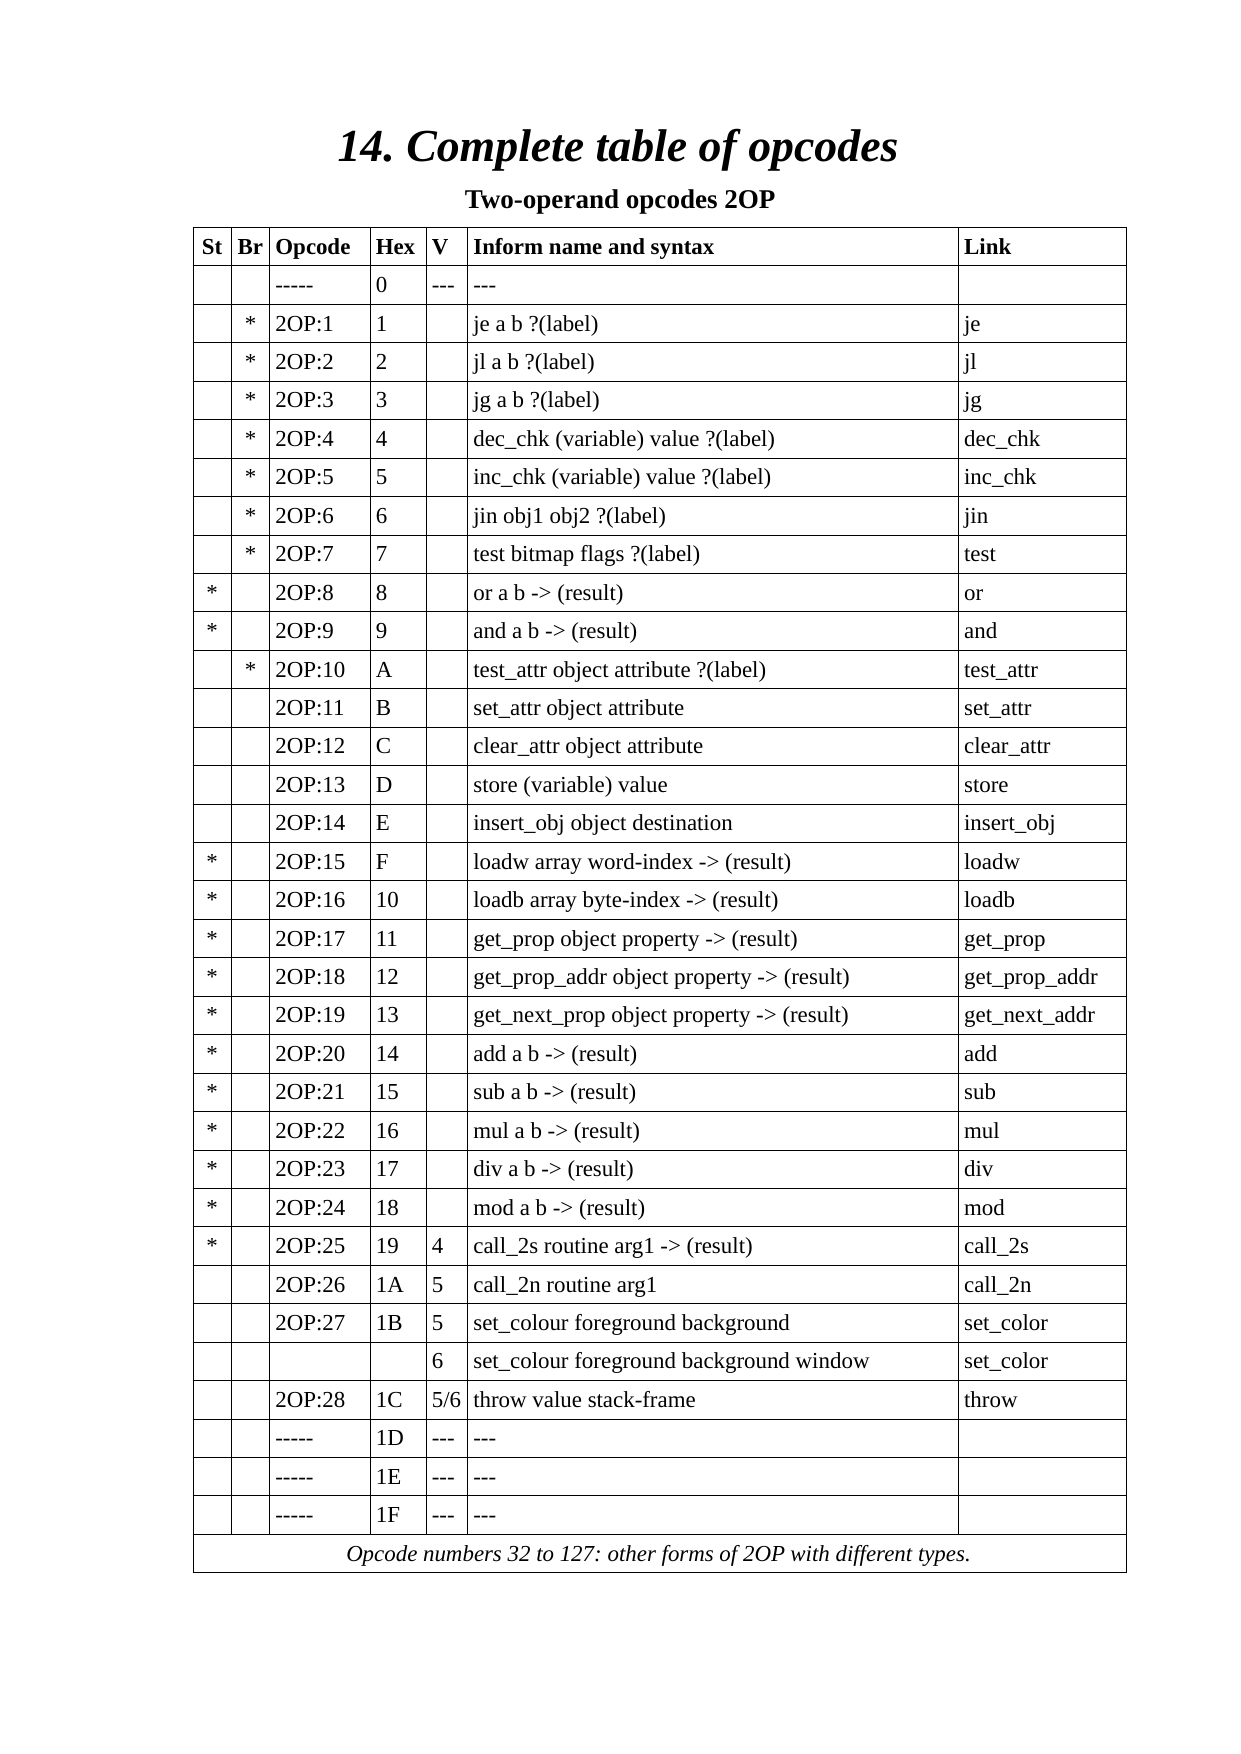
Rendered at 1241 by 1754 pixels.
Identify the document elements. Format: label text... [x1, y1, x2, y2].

table_cell 18 [371, 1189, 426, 1226]
table_cell je a b ?(label) [468, 305, 958, 342]
table_cell 2OP:7 [270, 536, 370, 573]
table_cell [427, 728, 467, 765]
table_cell [232, 958, 269, 996]
table_cell * [194, 1035, 231, 1073]
table_cell [194, 1381, 231, 1418]
table_cell 2OP:28 [270, 1381, 370, 1418]
table_cell 12 [371, 958, 426, 996]
table_cell [232, 1458, 269, 1495]
table_cell 2OP:20 [270, 1035, 370, 1073]
table_cell [270, 1343, 370, 1380]
table_cell insert_obj [959, 805, 1126, 842]
table_cell get_next_addr [959, 997, 1126, 1034]
table_cell loadb array byte-index -> (result) [468, 881, 958, 919]
table_cell throw value stack-frame [468, 1381, 958, 1418]
table_cell [232, 1074, 269, 1111]
table_cell 2OP:4 [270, 420, 370, 458]
table_cell add a b -> (result) [468, 1035, 958, 1073]
table_cell --- [468, 1458, 958, 1495]
table_cell D [371, 766, 426, 803]
table_cell [194, 1304, 231, 1342]
table_cell 2OP:10 [270, 651, 370, 688]
table_cell * [194, 881, 231, 919]
table_cell * [232, 497, 269, 534]
table_cell [232, 1266, 269, 1303]
table_cell [371, 1343, 426, 1380]
table_cell [194, 805, 231, 842]
table_cell * [232, 305, 269, 342]
table_cell 13 [371, 997, 426, 1034]
table_cell * [194, 843, 231, 880]
table_cell throw [959, 1381, 1126, 1418]
table_cell 2OP:9 [270, 612, 370, 650]
table_cell 2OP:17 [270, 920, 370, 957]
table_cell jl [959, 343, 1126, 381]
table_cell [232, 728, 269, 765]
table_cell 9 [371, 612, 426, 650]
table_cell [232, 1112, 269, 1149]
table_cell [194, 1496, 231, 1534]
table_cell loadw [959, 843, 1126, 880]
table_cell ----- [270, 1458, 370, 1495]
table_cell [427, 843, 467, 880]
table_cell --- [468, 1496, 958, 1534]
table_cell [232, 1420, 269, 1457]
table_cell 14 [371, 1035, 426, 1073]
table_cell 10 [371, 881, 426, 919]
table_cell call_2n routine arg1 [468, 1266, 958, 1303]
subtitle 14. Complete table of opcodes [118, 118, 1122, 171]
table_cell * [194, 574, 231, 611]
table_cell [427, 958, 467, 996]
table_cell jin [959, 497, 1126, 534]
table_cell get_prop_addr object property -> (result) [468, 958, 958, 996]
table_cell [427, 1074, 467, 1111]
table_cell [194, 459, 231, 496]
table_cell --- [427, 1420, 467, 1457]
table_cell [427, 1112, 467, 1149]
table_cell [427, 497, 467, 534]
table_cell [427, 420, 467, 458]
table_cell test_attr [959, 651, 1126, 688]
table_cell [959, 1458, 1126, 1495]
table_header St [194, 228, 231, 265]
table_cell [427, 881, 467, 919]
table_cell --- [427, 1496, 467, 1534]
table_cell 1D [371, 1420, 426, 1457]
table_cell set_color [959, 1304, 1126, 1342]
table_cell 15 [371, 1074, 426, 1111]
table_cell * [194, 1189, 231, 1226]
table_cell F [371, 843, 426, 880]
table_header V [427, 228, 467, 265]
table_cell 1E [371, 1458, 426, 1495]
table_cell and a b -> (result) [468, 612, 958, 650]
table_cell Opcode numbers 32 to 127: other forms of 2OP with different types. [194, 1535, 1126, 1572]
table_cell 1B [371, 1304, 426, 1342]
table_header Link [959, 228, 1126, 265]
table_cell * [194, 1112, 231, 1149]
table_cell 2OP:12 [270, 728, 370, 765]
table_cell test [959, 536, 1126, 573]
table_cell C [371, 728, 426, 765]
table_cell [194, 497, 231, 534]
table_cell 2OP:3 [270, 382, 370, 419]
table_cell get_prop object property -> (result) [468, 920, 958, 957]
table_cell --- [427, 266, 467, 304]
table_cell 2OP:11 [270, 689, 370, 727]
table_cell 2OP:26 [270, 1266, 370, 1303]
table_cell set_attr [959, 689, 1126, 727]
table_cell je [959, 305, 1126, 342]
table_cell --- [468, 1420, 958, 1457]
table_cell [232, 766, 269, 803]
table_cell [427, 1035, 467, 1073]
table_cell [232, 920, 269, 957]
table_cell B [371, 689, 426, 727]
table_cell div [959, 1151, 1126, 1188]
table_cell ----- [270, 1420, 370, 1457]
table_cell test bitmap flags ?(label) [468, 536, 958, 573]
table_cell E [371, 805, 426, 842]
table_cell 2OP:23 [270, 1151, 370, 1188]
table_cell jg a b ?(label) [468, 382, 958, 419]
table_cell [194, 1343, 231, 1380]
table_cell * [232, 343, 269, 381]
table_cell 1A [371, 1266, 426, 1303]
table_header Br [232, 228, 269, 265]
table_cell 8 [371, 574, 426, 611]
table_cell 2OP:25 [270, 1227, 370, 1265]
table_cell [194, 382, 231, 419]
table_cell 2OP:18 [270, 958, 370, 996]
table_cell [232, 1343, 269, 1380]
table_cell * [232, 651, 269, 688]
table_cell 5 [427, 1304, 467, 1342]
table_cell jg [959, 382, 1126, 419]
table_cell call_2s [959, 1227, 1126, 1265]
table_cell 1F [371, 1496, 426, 1534]
table_cell div a b -> (result) [468, 1151, 958, 1188]
text Two-operand opcodes 2OP [118, 183, 1122, 214]
table_cell sub a b -> (result) [468, 1074, 958, 1111]
table_cell 7 [371, 536, 426, 573]
table_cell store (variable) value [468, 766, 958, 803]
table_cell set_colour foreground background [468, 1304, 958, 1342]
table_cell 4 [371, 420, 426, 458]
table_cell loadb [959, 881, 1126, 919]
table_cell A [371, 651, 426, 688]
table_cell [427, 1151, 467, 1188]
table_cell [232, 997, 269, 1034]
table_cell 1C [371, 1381, 426, 1418]
table_cell 11 [371, 920, 426, 957]
table_cell [232, 574, 269, 611]
table_cell 1 [371, 305, 426, 342]
table_cell [194, 1420, 231, 1457]
table_cell 2OP:1 [270, 305, 370, 342]
table_cell [194, 651, 231, 688]
table_cell [427, 536, 467, 573]
table_cell * [194, 997, 231, 1034]
table_cell 2OP:5 [270, 459, 370, 496]
table_cell and [959, 612, 1126, 650]
table_cell * [194, 612, 231, 650]
table_cell [194, 1458, 231, 1495]
table_cell [232, 1035, 269, 1073]
table_cell mul [959, 1112, 1126, 1149]
table_cell dec_chk [959, 420, 1126, 458]
table_cell 5 [371, 459, 426, 496]
table_cell [427, 305, 467, 342]
table_cell [959, 266, 1126, 304]
table_cell 0 [371, 266, 426, 304]
table_cell [194, 766, 231, 803]
table_cell 4 [427, 1227, 467, 1265]
table_cell [232, 266, 269, 304]
table_cell 6 [427, 1343, 467, 1380]
table_cell or a b -> (result) [468, 574, 958, 611]
table_cell [427, 574, 467, 611]
table_cell [194, 305, 231, 342]
table_cell call_2n [959, 1266, 1126, 1303]
table_cell call_2s routine arg1 -> (result) [468, 1227, 958, 1265]
table_cell store [959, 766, 1126, 803]
table_cell dec_chk (variable) value ?(label) [468, 420, 958, 458]
table_cell [427, 920, 467, 957]
table_cell * [232, 420, 269, 458]
table_cell * [194, 958, 231, 996]
table_cell ----- [270, 1496, 370, 1534]
table_cell --- [468, 266, 958, 304]
table_cell [427, 997, 467, 1034]
table_cell ----- [270, 266, 370, 304]
table_cell 2 [371, 343, 426, 381]
table_cell [232, 843, 269, 880]
table_cell * [232, 382, 269, 419]
table_cell [194, 689, 231, 727]
table_cell * [194, 920, 231, 957]
table_cell [194, 266, 231, 304]
table_cell [194, 728, 231, 765]
table_cell * [232, 459, 269, 496]
table_cell clear_attr [959, 728, 1126, 765]
table_cell [427, 689, 467, 727]
table_cell [194, 536, 231, 573]
table_cell jin obj1 obj2 ?(label) [468, 497, 958, 534]
table_cell [427, 343, 467, 381]
table_cell 2OP:8 [270, 574, 370, 611]
table_cell sub [959, 1074, 1126, 1111]
table_cell get_next_prop object property -> (result) [468, 997, 958, 1034]
table_header Opcode [270, 228, 370, 265]
table_cell 3 [371, 382, 426, 419]
table_header Hex [371, 228, 426, 265]
table_cell [427, 612, 467, 650]
table_cell --- [427, 1458, 467, 1495]
table_cell [232, 1496, 269, 1534]
table_cell mul a b -> (result) [468, 1112, 958, 1149]
table_cell [232, 1227, 269, 1265]
table_cell 16 [371, 1112, 426, 1149]
table_cell 19 [371, 1227, 426, 1265]
table_cell [232, 612, 269, 650]
table_cell [232, 689, 269, 727]
table_cell [427, 805, 467, 842]
table_cell add [959, 1035, 1126, 1073]
table_cell get_prop [959, 920, 1126, 957]
table_cell 2OP:2 [270, 343, 370, 381]
table_cell 2OP:24 [270, 1189, 370, 1226]
table_cell 2OP:27 [270, 1304, 370, 1342]
table_cell 2OP:21 [270, 1074, 370, 1111]
table_cell insert_obj object destination [468, 805, 958, 842]
table_cell 2OP:6 [270, 497, 370, 534]
table_cell * [232, 536, 269, 573]
table_cell [959, 1420, 1126, 1457]
table_cell [959, 1496, 1126, 1534]
table_cell * [194, 1074, 231, 1111]
table_cell mod a b -> (result) [468, 1189, 958, 1226]
table_cell [427, 459, 467, 496]
table_cell * [194, 1151, 231, 1188]
table_cell [427, 382, 467, 419]
table_cell test_attr object attribute ?(label) [468, 651, 958, 688]
table_cell loadw array word-index -> (result) [468, 843, 958, 880]
table_cell 2OP:22 [270, 1112, 370, 1149]
table_cell [427, 1189, 467, 1226]
table_cell [427, 766, 467, 803]
table_cell 2OP:19 [270, 997, 370, 1034]
table_cell [194, 420, 231, 458]
table_cell [232, 1381, 269, 1418]
table_cell mod [959, 1189, 1126, 1226]
table_cell [232, 1304, 269, 1342]
table_cell 17 [371, 1151, 426, 1188]
table_cell [232, 1151, 269, 1188]
table_cell 6 [371, 497, 426, 534]
table_cell clear_attr object attribute [468, 728, 958, 765]
table_cell 5 [427, 1266, 467, 1303]
table_cell [194, 343, 231, 381]
table_cell * [194, 1227, 231, 1265]
table_cell get_prop_addr [959, 958, 1126, 996]
table_cell jl a b ?(label) [468, 343, 958, 381]
table_cell inc_chk [959, 459, 1126, 496]
table_cell inc_chk (variable) value ?(label) [468, 459, 958, 496]
table_cell [194, 1266, 231, 1303]
table_header Inform name and syntax [468, 228, 958, 265]
table_cell set_colour foreground background window [468, 1343, 958, 1380]
table_cell 5/6 [427, 1381, 467, 1418]
table_cell set_color [959, 1343, 1126, 1380]
table_cell [232, 805, 269, 842]
table_cell 2OP:14 [270, 805, 370, 842]
table_cell or [959, 574, 1126, 611]
table_cell set_attr object attribute [468, 689, 958, 727]
table_cell 2OP:16 [270, 881, 370, 919]
table_cell [232, 881, 269, 919]
table_cell 2OP:13 [270, 766, 370, 803]
table_cell 2OP:15 [270, 843, 370, 880]
table_cell [427, 651, 467, 688]
table_cell [232, 1189, 269, 1226]
